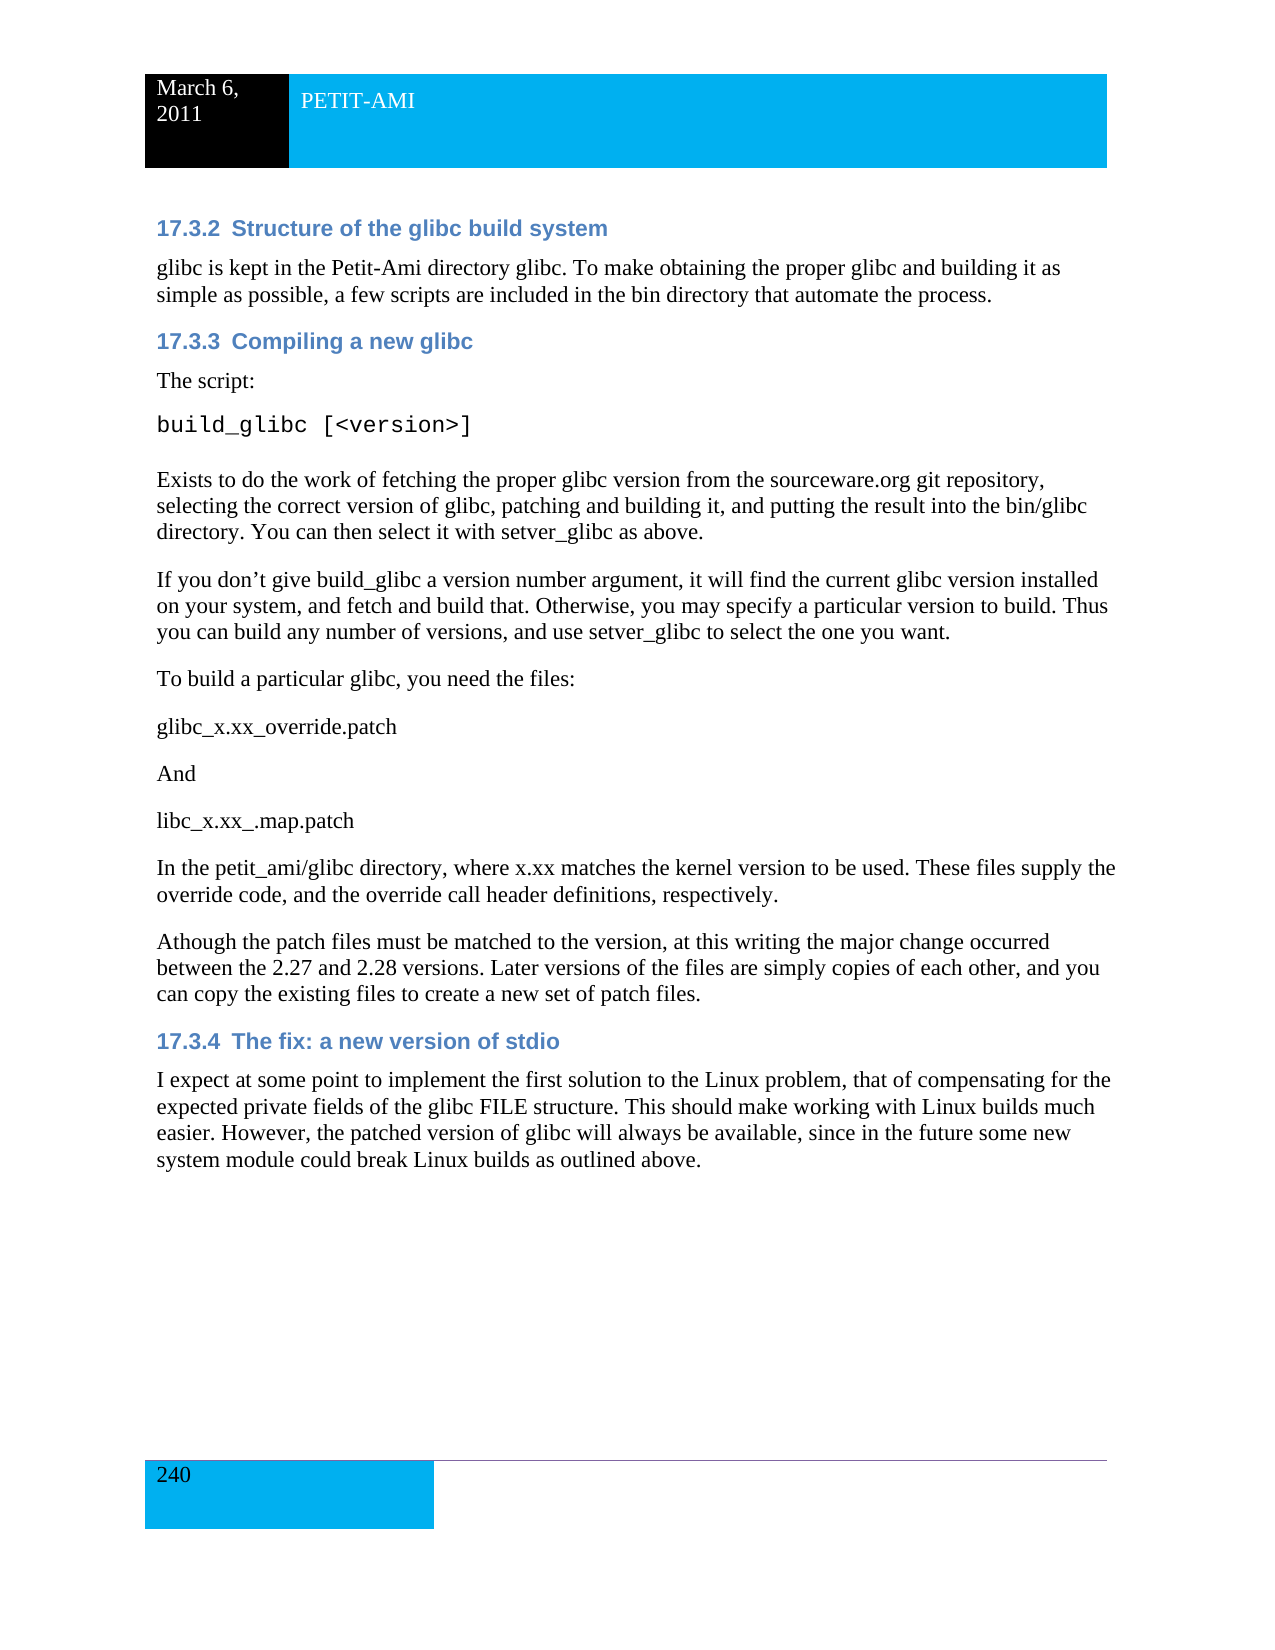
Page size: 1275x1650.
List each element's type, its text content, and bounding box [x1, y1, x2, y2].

text I expect at some point to implement the first solution to the Linux problem, that of compensating for the expected private fields of the glibc FILE structure. This should make working with Linux builds much easier. However, the patched version of glibc will always be available, since in the future some new system module could break Linux builds as outlined above. [156, 1067, 1118, 1172]
text In the petit_ami/glibc directory, where x.xx matches the kernel version to be used. These files supply the override code, and the override call header definitions, respectively. [156, 854, 1118, 907]
text libc_x.xx_.map.patch [156, 807, 1118, 833]
text glibc_x.xx_override.patch [156, 713, 1118, 739]
subtitle Compiling a new glibc [156, 328, 1118, 354]
text If you don’t give build_glibc a version number argument, it will find the current glibc version installed on your system, and fetch and build that. Otherwise, you may specify a particular version to build. Thus you can build any number of versions, and use setver_glibc to select the one you want. [156, 566, 1118, 645]
subtitle Structure of the glibc build system [156, 215, 1118, 242]
text Exists to do the work of fetching the proper glibc version from the sourceware.org git repository, selecting the correct version of glibc, patching and building it, and putting the result into the bin/glibc directory. You can then select it with setver_glibc as above. [156, 466, 1118, 545]
text And [156, 760, 1118, 786]
text build_glibc [<version>] [156, 414, 1118, 440]
text To build a particular glibc, you need the files: [156, 666, 1118, 692]
text glibc is kept in the Petit-Ami directory glibc. To make obtaining the proper glibc and building it as simple as possible, a few scripts are included in the bin directory that automate the process. [156, 254, 1118, 307]
text Athough the patch files must be matched to the version, at this writing the major change occurred between the 2.27 and 2.28 versions. Later versions of the files are simply copies of each other, and you can copy the existing files to create a new set of patch files. [156, 928, 1118, 1007]
subtitle The fix: a new version of stdio [156, 1028, 1118, 1054]
text The script: [156, 367, 1118, 393]
